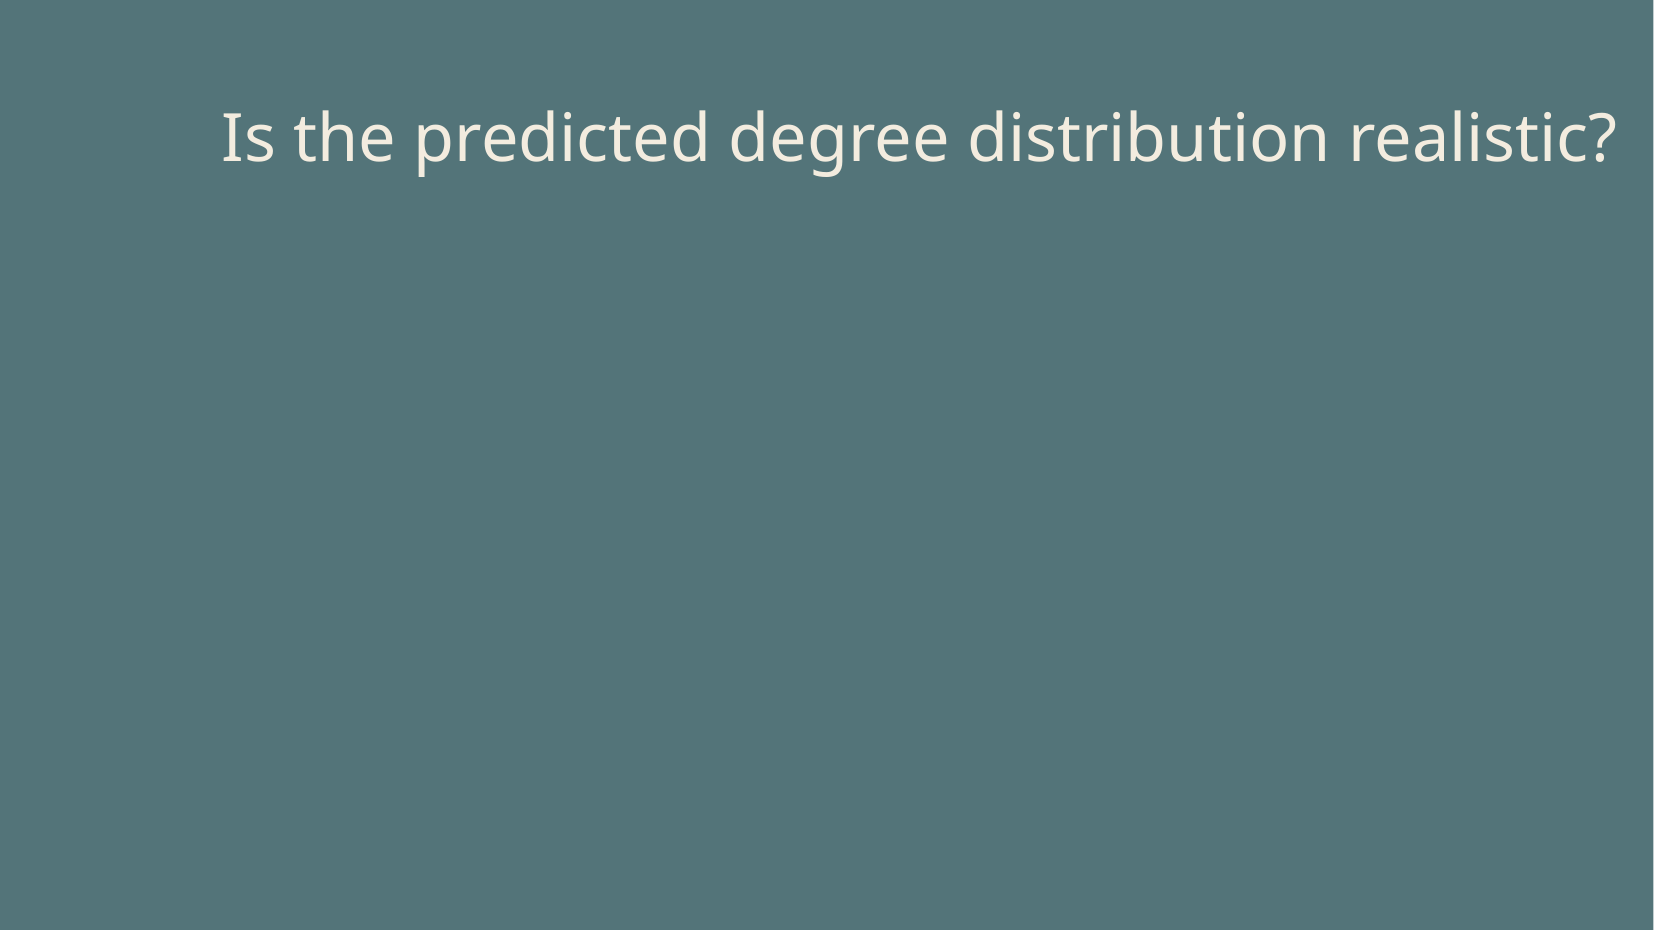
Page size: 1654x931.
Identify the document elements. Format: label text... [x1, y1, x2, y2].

text_box Is the predicted degree distribution realistic? [207, 82, 1550, 186]
